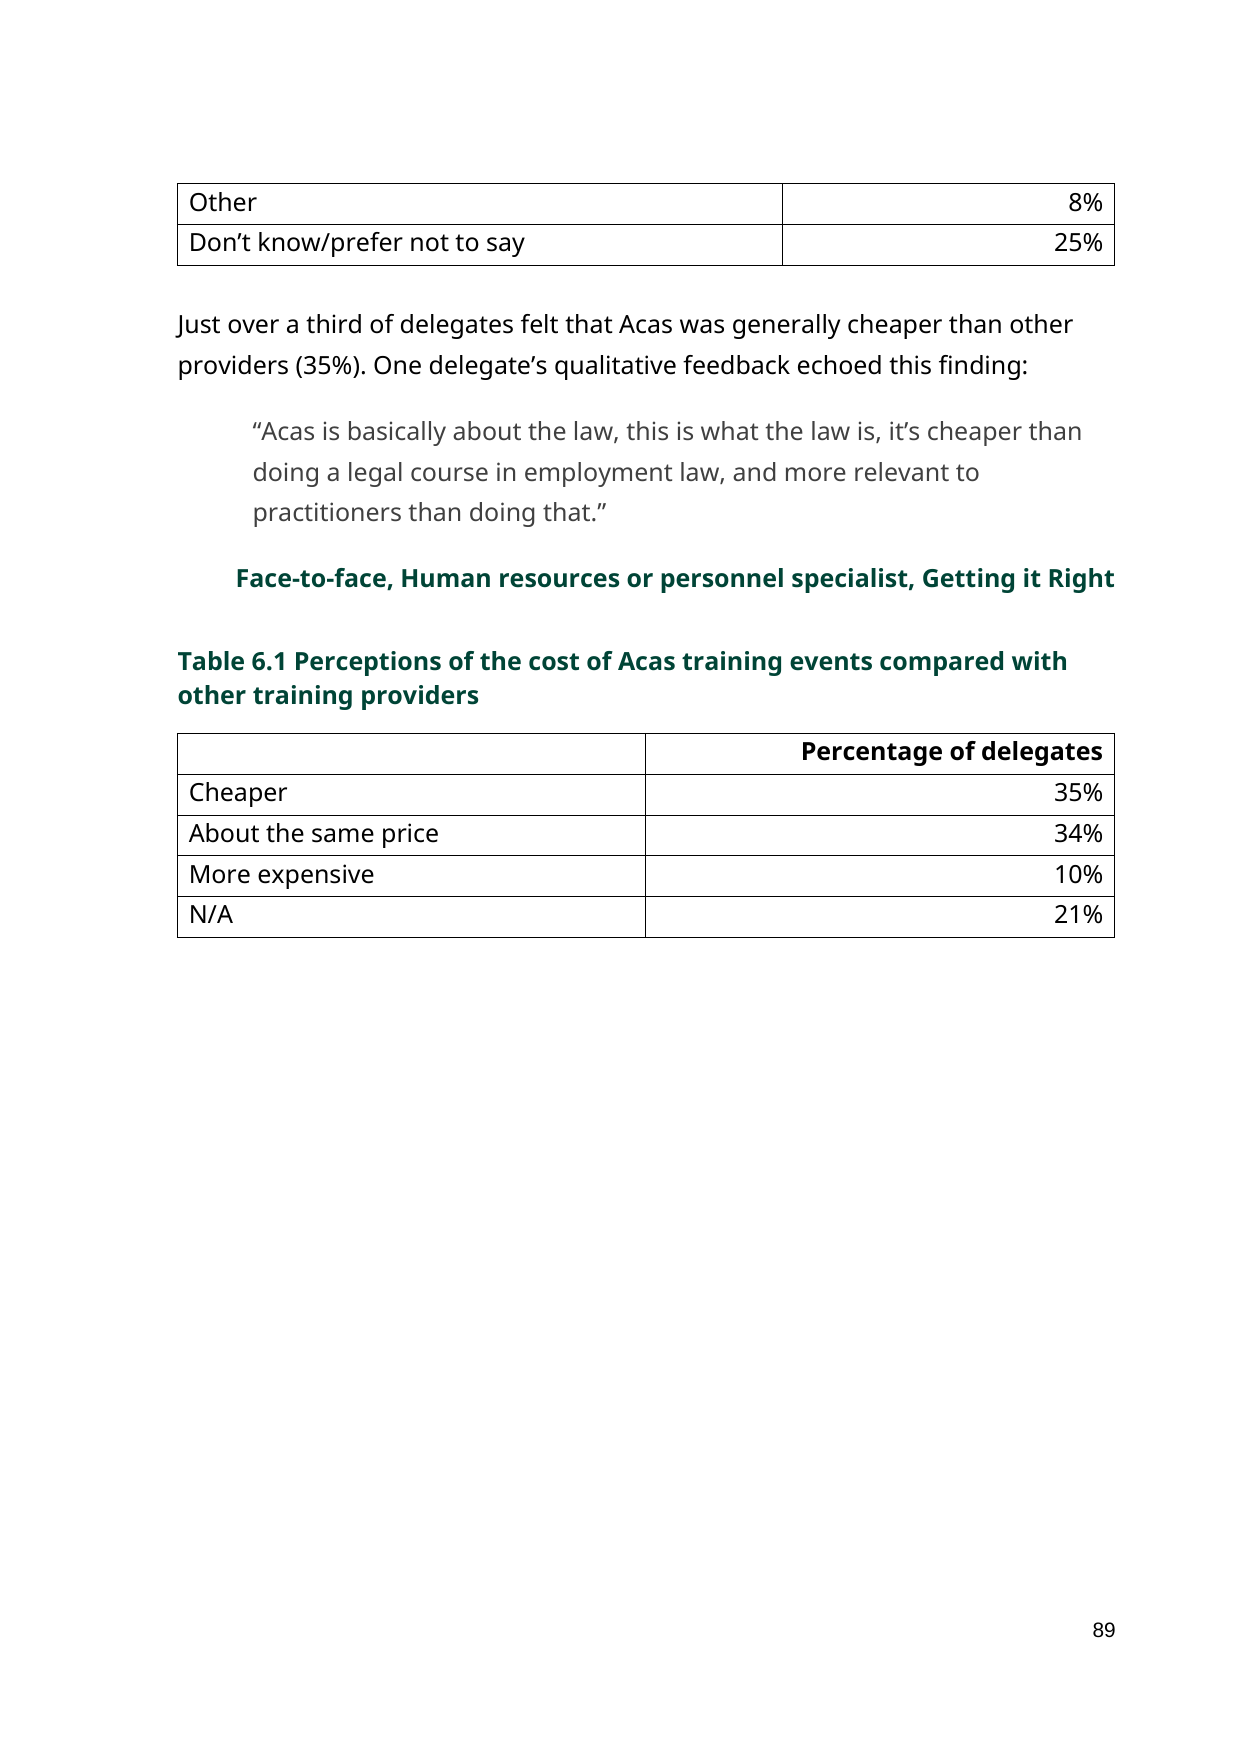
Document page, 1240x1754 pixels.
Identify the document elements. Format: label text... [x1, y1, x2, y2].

table_cell 35% [646, 775, 1114, 814]
table_cell Don’t know/prefer not to say [178, 225, 782, 265]
table_header [178, 734, 645, 774]
table_cell More expensive [178, 856, 645, 896]
table_cell About the same price [178, 816, 645, 855]
table_cell 25% [783, 225, 1114, 265]
text Just over a third of delegates felt that Acas was generally cheaper than other providers (35%). One delegate’s qualitative feedback echoed this finding: [177, 307, 1115, 382]
table_cell 21% [646, 897, 1114, 937]
table_header Percentage of delegates [646, 734, 1114, 774]
table_cell Other [178, 184, 782, 224]
table_cell N/A [178, 897, 645, 937]
table_cell Cheaper [178, 775, 645, 814]
text Face-to-face, Human resources or personnel specialist, Getting it Right [177, 561, 1115, 595]
text Table 6.1 Perceptions of the cost of Acas training events compared with other training providers [177, 644, 1115, 712]
table_cell 34% [646, 816, 1114, 855]
text “Acas is basically about the law, this is what the law is, it’s cheaper than doing a legal course in employment law, and more relevant to practitioners than doing that.” [252, 413, 1115, 529]
table_cell 10% [646, 856, 1114, 896]
table_cell 8% [783, 184, 1114, 224]
